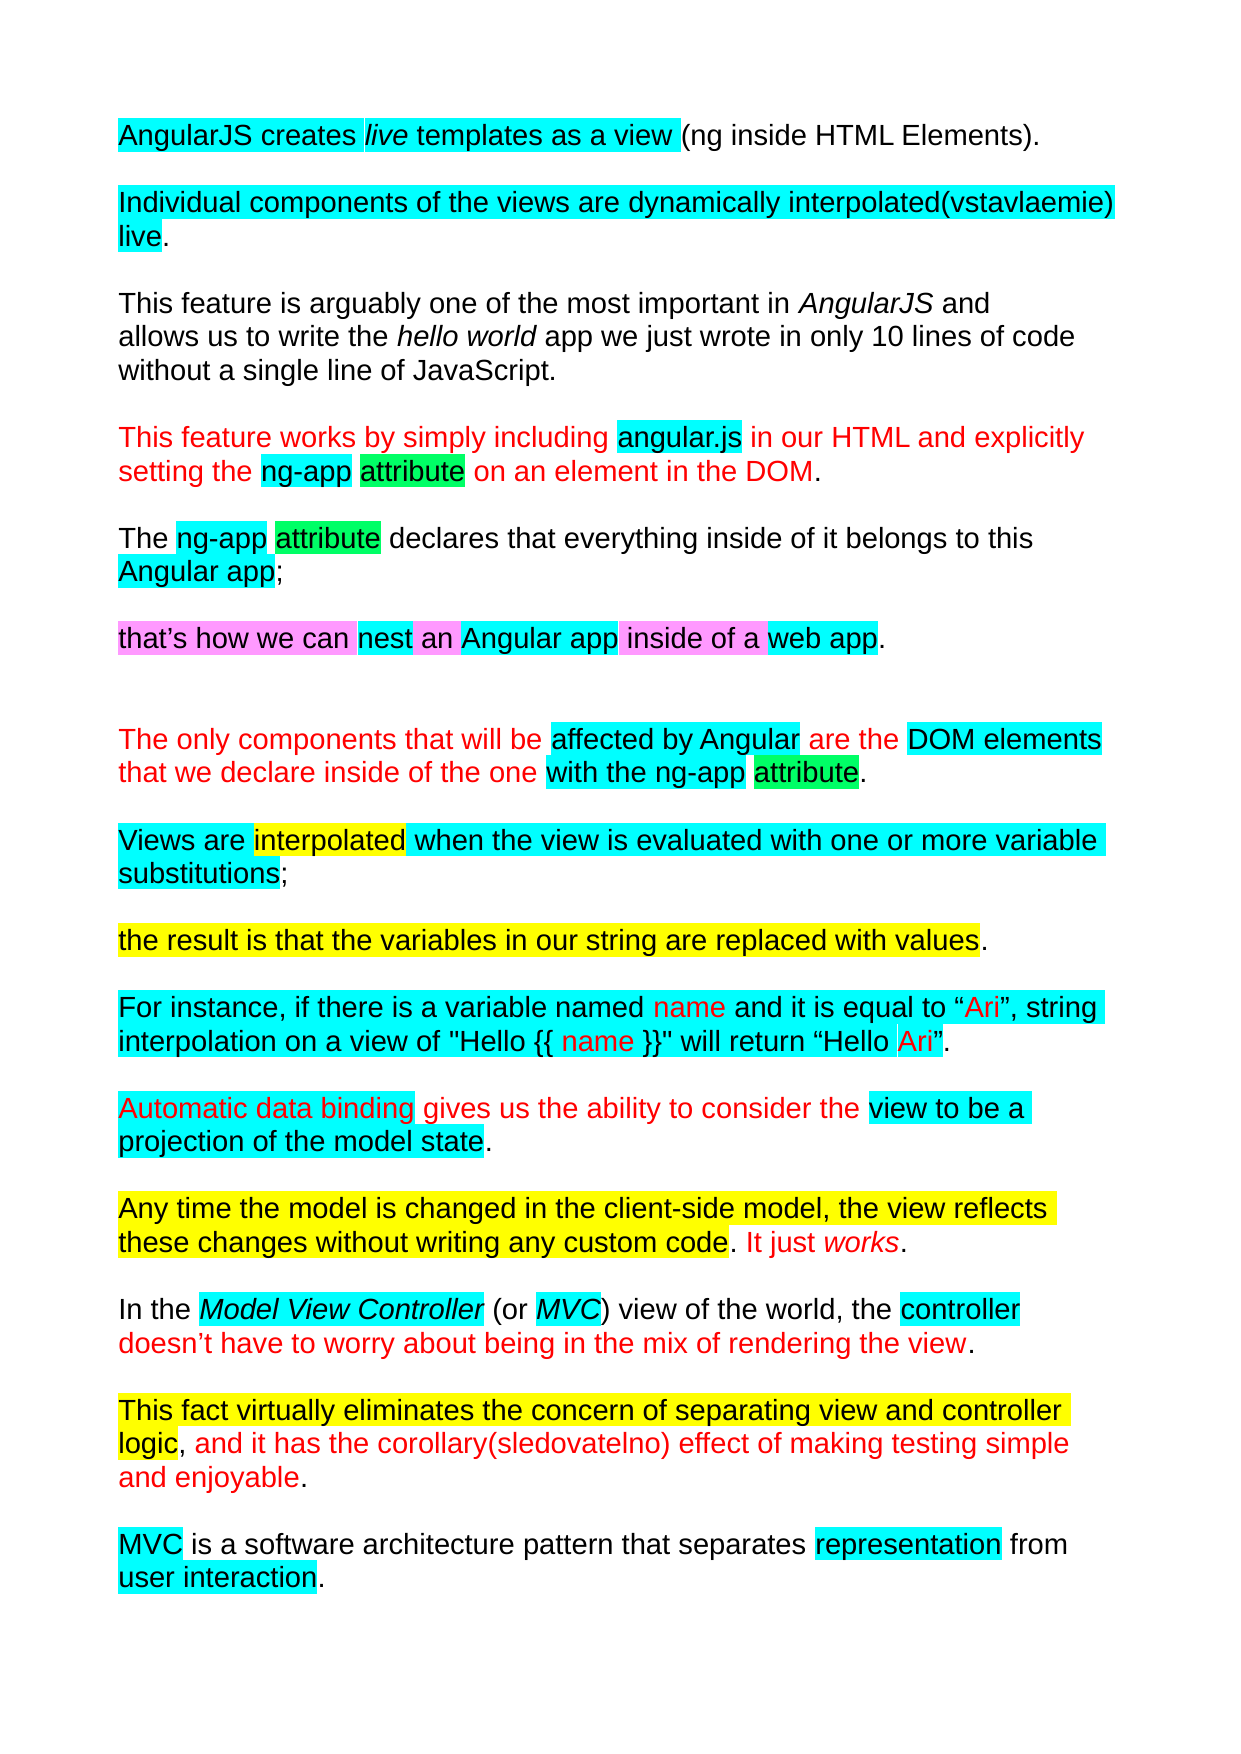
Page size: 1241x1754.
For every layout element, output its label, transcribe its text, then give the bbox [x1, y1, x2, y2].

text The only components that will be affected by Angular are the DOM elements that we declare inside of the one with the ng-app attribute. [118, 722, 1122, 789]
text For instance, if there is a variable named name and it is equal to “Ari”, string interpolation on a view of "Hello {{ name }}" will return “Hello Ari”. [118, 990, 1122, 1057]
text the result is that the variables in our string are replaced with values. [118, 923, 1122, 957]
text The ng-app attribute declares that everything inside of it belongs to this Angular app; [118, 521, 1122, 588]
text Any time the model is changed in the client-side model, the view reflects these changes without writing any custom code. It just works. [118, 1191, 1122, 1258]
text AngularJS creates live templates as a view (ng inside HTML Elements). [118, 118, 1122, 152]
text This feature works by simply including angular.js in our HTML and explicitly setting the ng-app attribute on an element in the DOM. [118, 420, 1122, 487]
text Views are interpolated when the view is evaluated with one or more variable substitutions; [118, 822, 1122, 889]
text This feature is arguably one of the most important in AngularJS and [118, 286, 1122, 319]
text Automatic data binding gives us the ability to consider the view to be a projection of the model state. [118, 1091, 1122, 1158]
text allows us to write the hello world app we just wrote in only 10 lines of code without a single line of JavaScript. [118, 319, 1122, 386]
text MVC is a software architecture pattern that separates representation from user interaction. [118, 1527, 1122, 1594]
text In the Model View Controller (or MVC) view of the world, the controller doesn’t have to worry about being in the mix of rendering the view. [118, 1292, 1122, 1359]
text This fact virtually eliminates the concern of separating view and controller logic, and it has the corollary(sledovatelno) effect of making testing simple and enjoyable. [118, 1393, 1122, 1493]
text that’s how we can nest an Angular app inside of a web app. [118, 621, 1122, 655]
text Individual components of the views are dynamically interpolated(vstavlaemie) live. [118, 185, 1122, 252]
